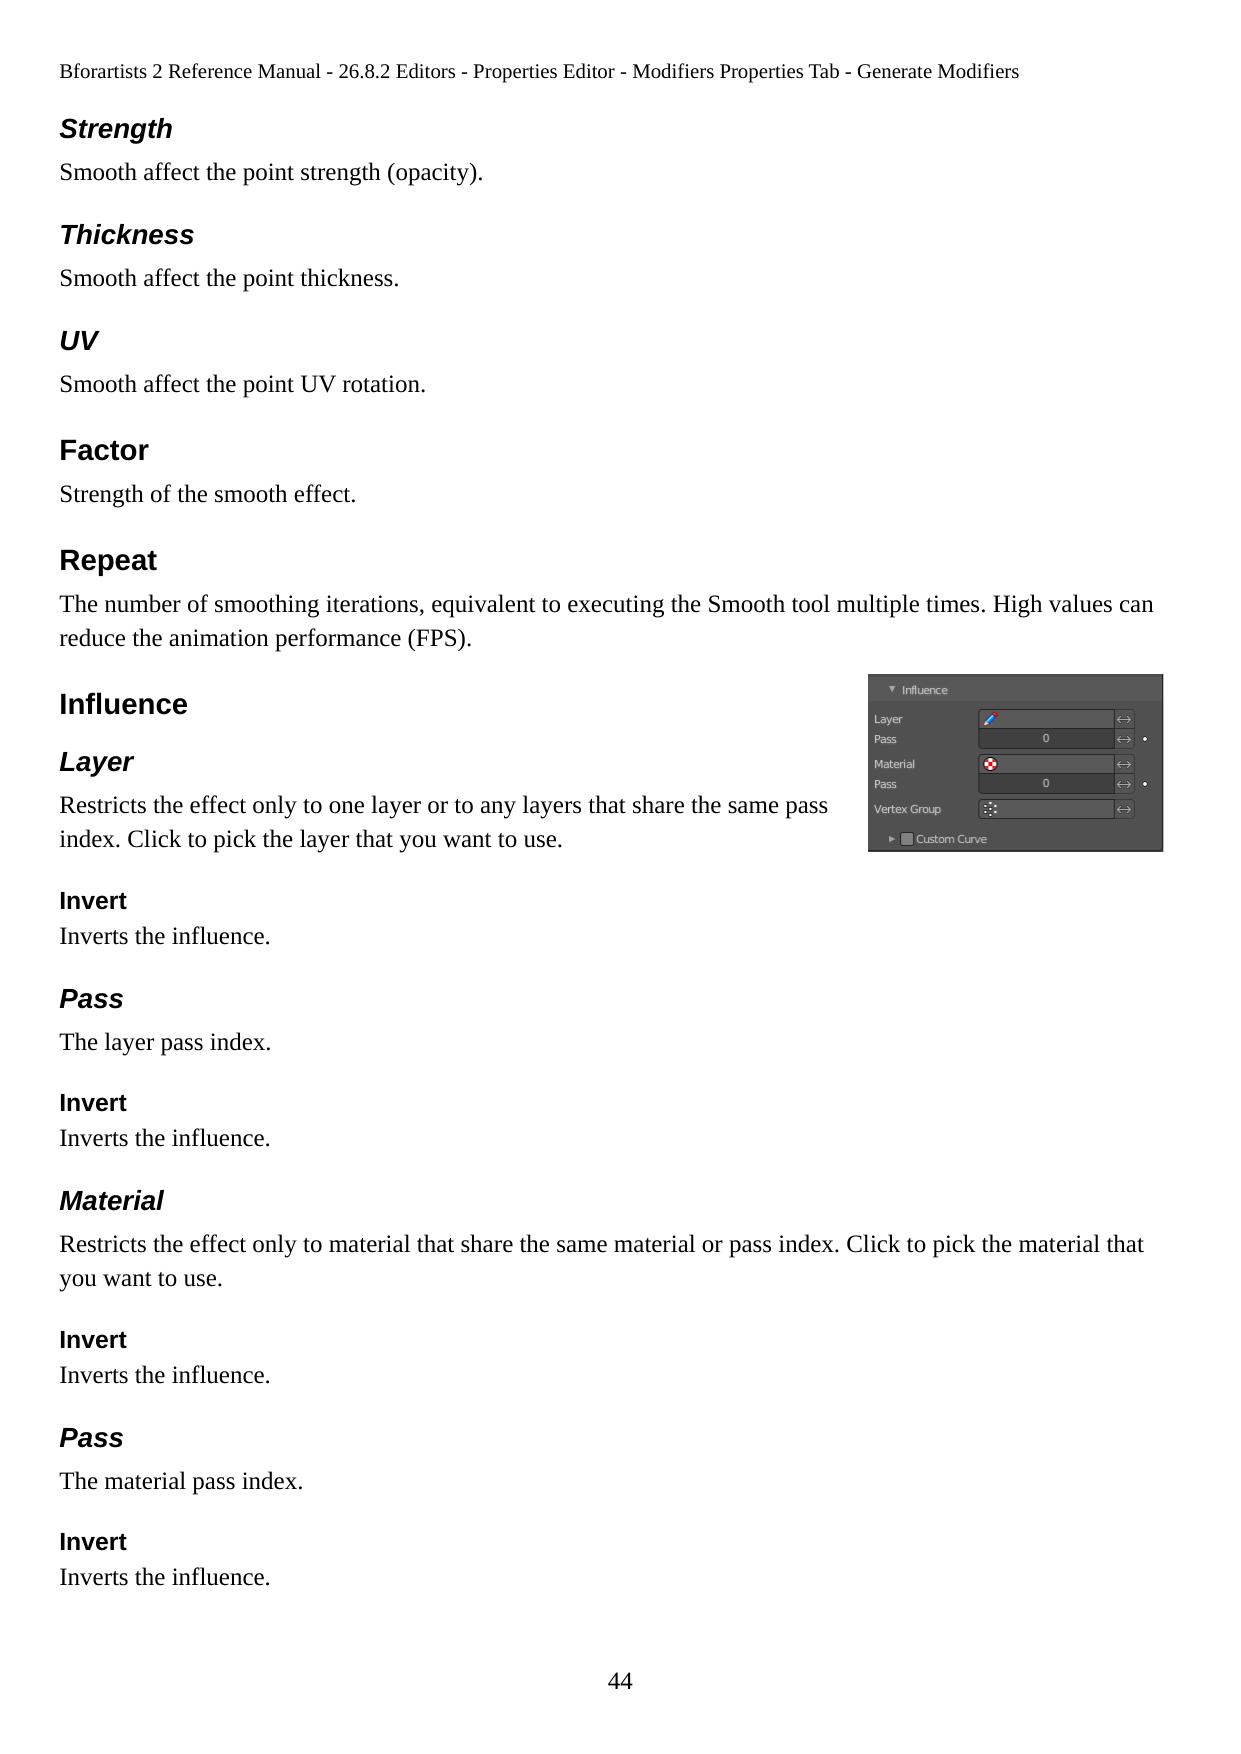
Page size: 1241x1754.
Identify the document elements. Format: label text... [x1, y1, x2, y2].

subtitle Invert [59, 1088, 1181, 1117]
subtitle Pass [59, 1421, 1181, 1453]
subtitle [1164, 687, 1181, 721]
text Restricts the effect only to one layer or to any layers that share the same pass index. Click to pick the layer that you want to use. [59, 790, 1181, 853]
subtitle UV [59, 324, 1181, 356]
subtitle Strength [59, 113, 1181, 144]
text Smooth affect the point strength (opacity). [59, 157, 1181, 186]
text The layer pass index. [59, 1027, 1181, 1055]
subtitle Invert [59, 886, 1181, 914]
subtitle [1164, 746, 1181, 777]
subtitle Layer [59, 746, 868, 777]
text Smooth affect the point thickness. [59, 263, 1181, 292]
subtitle Material [59, 1184, 1181, 1216]
text Inverts the influence. [59, 1562, 1181, 1591]
subtitle Pass [59, 982, 1181, 1014]
subtitle Repeat [59, 542, 1181, 576]
picture [868, 674, 1164, 852]
text Inverts the influence. [59, 1360, 1181, 1388]
subtitle Factor [59, 432, 1181, 466]
text Strength of the smooth effect. [59, 479, 1181, 507]
subtitle Invert [59, 1325, 1181, 1353]
subtitle Thickness [59, 218, 1181, 250]
subtitle Invert [59, 1527, 1181, 1556]
text Inverts the influence. [59, 921, 1181, 949]
subtitle Influence [59, 687, 868, 721]
text Restricts the effect only to material that share the same material or pass index. Click to pick the material that you want to use. [59, 1229, 1181, 1292]
text Inverts the influence. [59, 1123, 1181, 1152]
text The material pass index. [59, 1466, 1181, 1494]
text Smooth affect the point UV rotation. [59, 369, 1181, 398]
text The number of smoothing iterations, equivalent to executing the Smooth tool multiple times. High values can reduce the animation performance (FPS). [59, 589, 1181, 652]
